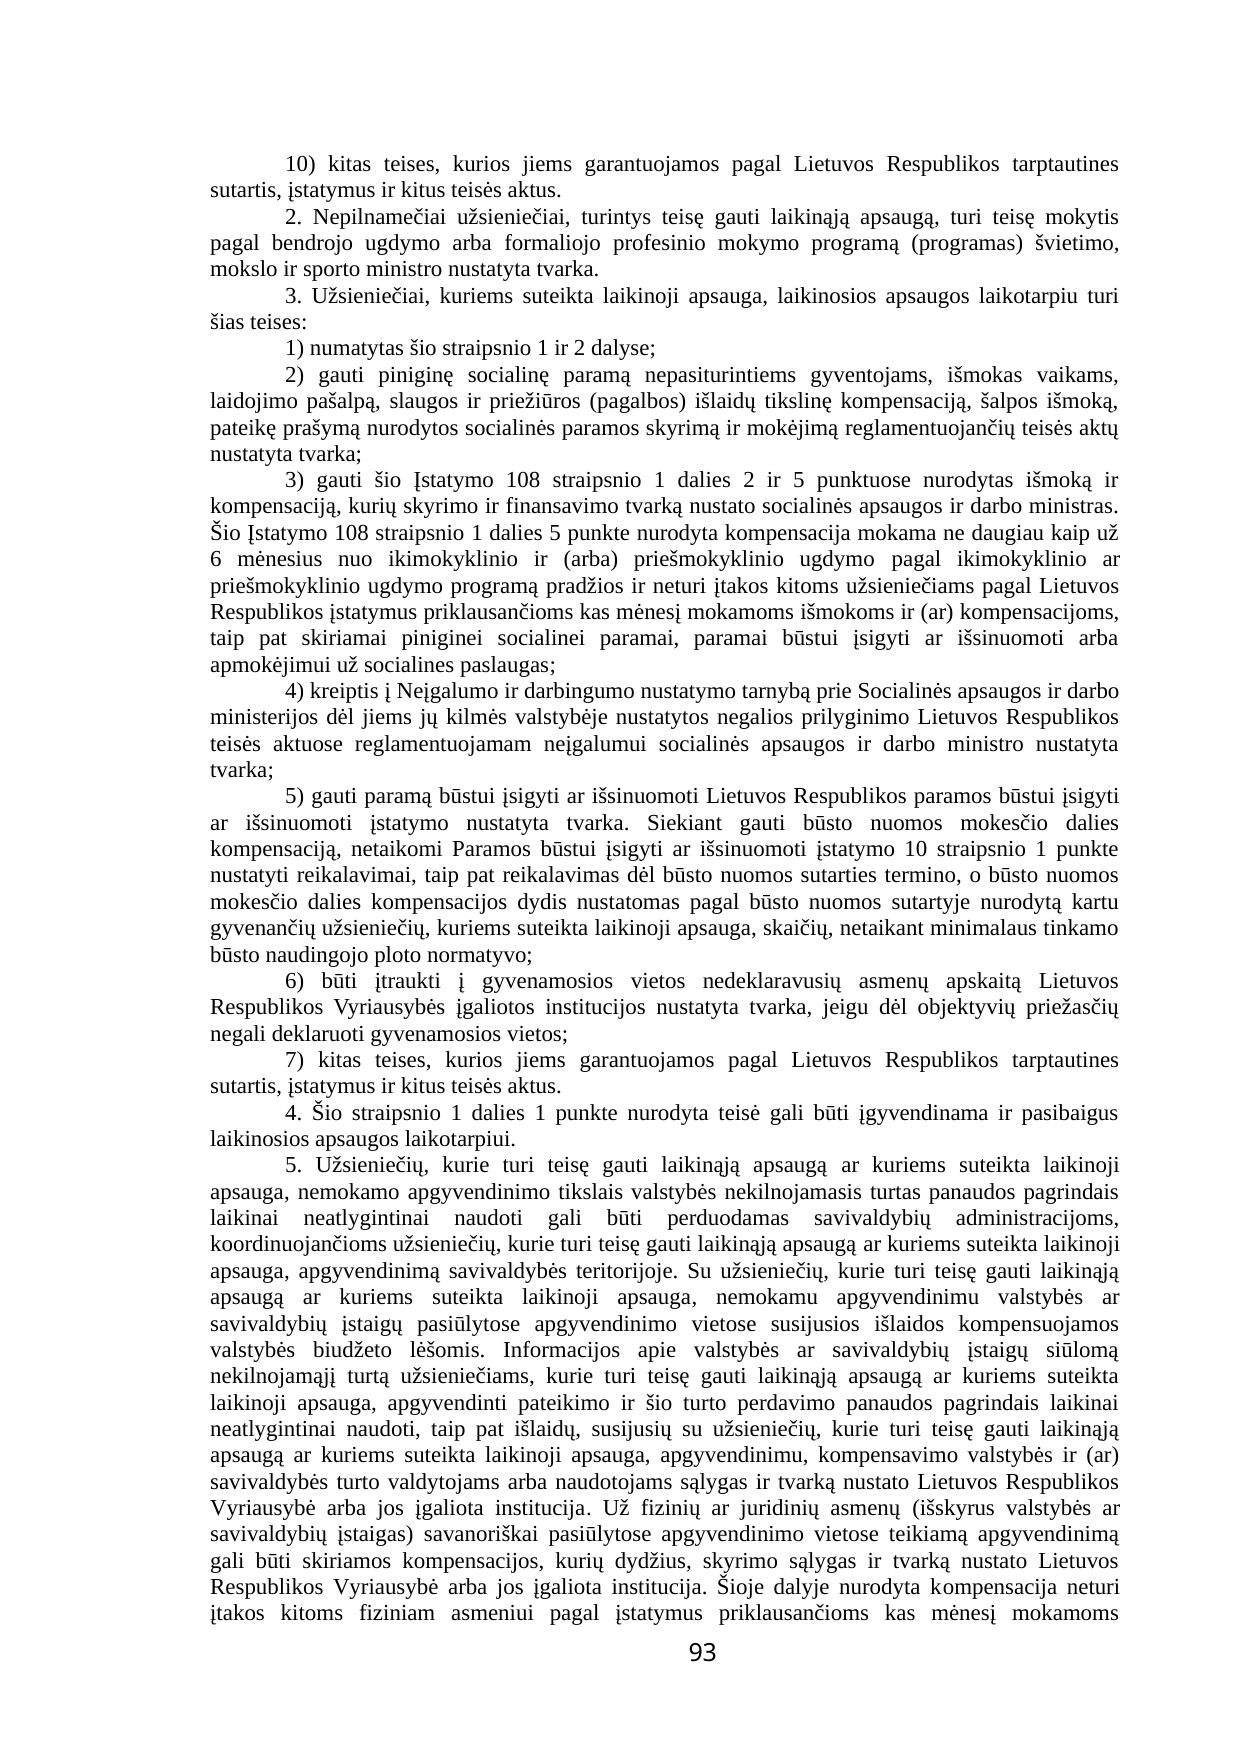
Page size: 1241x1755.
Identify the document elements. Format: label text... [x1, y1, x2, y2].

text 2. Nepilnamečiai užsieniečiai, turintys teisę gauti laikinąją apsaugą, turi teisę mokytis pagal bendrojo ugdymo arba formaliojo profesinio mokymo programą (programas) švietimo, mokslo ir sporto ministro nustatyta tvarka. [210, 203, 1120, 282]
text 3) gauti šio Įstatymo 108 straipsnio 1 dalies 2 ir 5 punktuose nurodytas išmoką ir kompensaciją, kurių skyrimo ir finansavimo tvarką nustato socialinės apsaugos ir darbo ministras. Šio Įstatymo 108 straipsnio 1 dalies 5 punkte nurodyta kompensacija mokama ne daugiau kaip už 6 mėnesius nuo ikimokyklinio ir (arba) priešmokyklinio ugdymo pagal ikimokyklinio ar priešmokyklinio ugdymo programą pradžios ir neturi įtakos kitoms užsieniečiams pagal Lietuvos Respublikos įstatymus priklausančioms kas mėnesį mokamoms išmokoms ir (ar) kompensacijoms, taip pat skiriamai piniginei socialinei paramai, paramai būstui įsigyti ar išsinuomoti arba apmokėjimui už socialines paslaugas; [210, 466, 1120, 677]
text 4. Šio straipsnio 1 dalies 1 punkte nurodyta teisė gali būti įgyvendinama ir pasibaigus laikinosios apsaugos laikotarpiui. [210, 1099, 1120, 1151]
text 6) būti įtraukti į gyvenamosios vietos nedeklaravusių asmenų apskaitą Lietuvos Respublikos Vyriausybės įgaliotos institucijos nustatyta tvarka, jeigu dėl objektyvių priežasčių negali deklaruoti gyvenamosios vietos; [210, 967, 1120, 1046]
text 3. Užsieniečiai, kuriems suteikta laikinoji apsauga, laikinosios apsaugos laikotarpiu turi šias teises: [210, 282, 1120, 334]
text 1) numatytas šio straipsnio 1 ir 2 dalyse; [210, 334, 1120, 361]
text 5. Užsieniečių, kurie turi teisę gauti laikinąją apsaugą ar kuriems suteikta laikinoji apsauga, nemokamo apgyvendinimo tikslais valstybės nekilnojamasis turtas panaudos pagrindais laikinai neatlygintinai naudoti gali būti perduodamas savivaldybių administracijoms, koordinuojančioms užsieniečių, kurie turi teisę gauti laikinąją apsaugą ar kuriems suteikta laikinoji apsauga, apgyvendinimą savivaldybės teritorijoje. Su užsieniečių, kurie turi teisę gauti laikinąją apsaugą ar kuriems suteikta laikinoji apsauga, nemokamu apgyvendinimu valstybės ar savivaldybių įstaigų pasiūlytose apgyvendinimo vietose susijusios išlaidos kompensuojamos valstybės biudžeto lėšomis. Informacijos apie valstybės ar savivaldybių įstaigų siūlomą nekilnojamąjį turtą užsieniečiams, kurie turi teisę gauti laikinąją apsaugą ar kuriems suteikta laikinoji apsauga, apgyvendinti pateikimo ir šio turto perdavimo panaudos pagrindais laikinai neatlygintinai naudoti, taip pat išlaidų, susijusių su užsieniečių, kurie turi teisę gauti laikinąją apsaugą ar kuriems suteikta laikinoji apsauga, apgyvendinimu, kompensavimo valstybės ir (ar) savivaldybės turto valdytojams arba naudotojams sąlygas ir tvarką nustato Lietuvos Respublikos Vyriausybė arba jos įgaliota institucija. Už fizinių ar juridinių asmenų (išskyrus valstybės ar savivaldybių įstaigas) savanoriškai pasiūlytose apgyvendinimo vietose teikiamą apgyvendinimą gali būti skiriamos kompensacijos, kurių dydžius, skyrimo sąlygas ir tvarką nustato Lietuvos Respublikos Vyriausybė arba jos įgaliota institucija. Šioje dalyje nurodyta kompensacija neturi įtakos kitoms fiziniam asmeniui pagal įstatymus priklausančioms kas mėnesį mokamoms [210, 1151, 1120, 1626]
text 2) gauti piniginę socialinę paramą nepasiturintiems gyventojams, išmokas vaikams, laidojimo pašalpą, slaugos ir priežiūros (pagalbos) išlaidų tikslinę kompensaciją, šalpos išmoką, pateikę prašymą nurodytos socialinės paramos skyrimą ir mokėjimą reglamentuojančių teisės aktų nustatyta tvarka; [210, 361, 1120, 466]
text 10) kitas teises, kurios jiems garantuojamos pagal Lietuvos Respublikos tarptautines sutartis, įstatymus ir kitus teisės aktus. [210, 150, 1120, 203]
text 7) kitas teises, kurios jiems garantuojamos pagal Lietuvos Respublikos tarptautines sutartis, įstatymus ir kitus teisės aktus. [210, 1046, 1120, 1099]
text 4) kreiptis į Neįgalumo ir darbingumo nustatymo tarnybą prie Socialinės apsaugos ir darbo ministerijos dėl jiems jų kilmės valstybėje nustatytos negalios prilyginimo Lietuvos Respublikos teisės aktuose reglamentuojamam neįgalumui socialinės apsaugos ir darbo ministro nustatyta tvarka; [210, 677, 1120, 782]
text 5) gauti paramą būstui įsigyti ar išsinuomoti Lietuvos Respublikos paramos būstui įsigyti ar išsinuomoti įstatymo nustatyta tvarka. Siekiant gauti būsto nuomos mokesčio dalies kompensaciją, netaikomi Paramos būstui įsigyti ar išsinuomoti įstatymo 10 straipsnio 1 punkte nustatyti reikalavimai, taip pat reikalavimas dėl būsto nuomos sutarties termino, o būsto nuomos mokesčio dalies kompensacijos dydis nustatomas pagal būsto nuomos sutartyje nurodytą kartu gyvenančių užsieniečių, kuriems suteikta laikinoji apsauga, skaičių, netaikant minimalaus tinkamo būsto naudingojo ploto normatyvo; [210, 782, 1120, 967]
